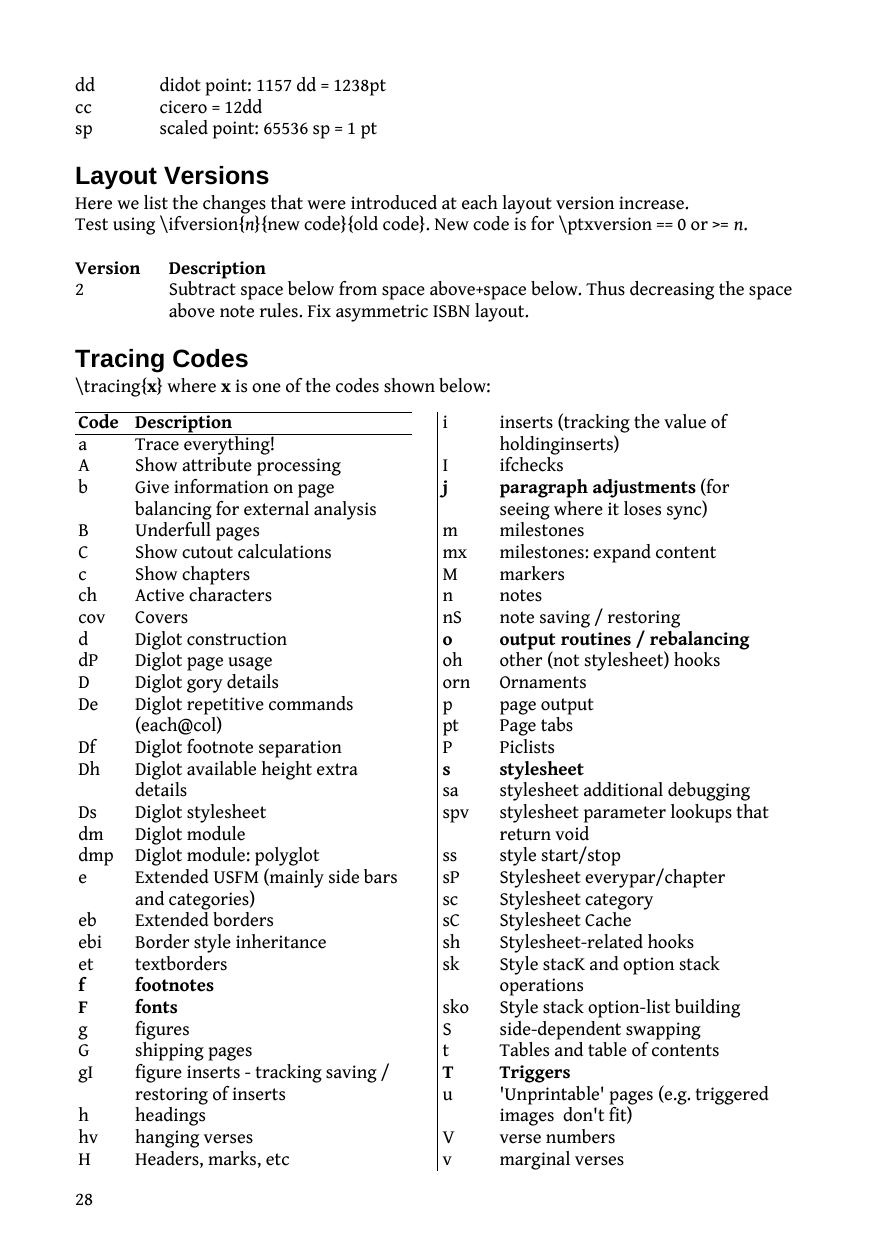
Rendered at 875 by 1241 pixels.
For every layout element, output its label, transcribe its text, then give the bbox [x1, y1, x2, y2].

table_cell stylesheet additional debugging [496, 780, 777, 802]
table_cell V [439, 1127, 496, 1148]
table_cell marginal verses [496, 1149, 777, 1170]
table_cell F [75, 997, 132, 1019]
table_cell dd [75, 75, 159, 97]
table_cell eb [75, 910, 132, 932]
table_cell M [439, 564, 496, 585]
table_cell paragraph adjustments (for seeing where it loses sync) [496, 477, 777, 520]
table_cell c [75, 564, 132, 585]
table_cell figure inserts - tracking saving / restoring of inserts [132, 1062, 412, 1105]
table_cell Tables and table of contents [496, 1040, 777, 1062]
table_cell ch [75, 585, 132, 607]
table_cell sc [439, 889, 496, 910]
table_cell sko [439, 997, 496, 1018]
table_cell Style stack option-list building [496, 997, 777, 1018]
table_cell H [75, 1149, 132, 1170]
table_header Version [75, 258, 169, 279]
table_cell n [439, 585, 496, 607]
table_cell cc [75, 97, 159, 118]
table_cell mx [439, 542, 496, 563]
table_cell P [439, 737, 496, 758]
table_cell sP [439, 867, 496, 888]
table_cell C [75, 542, 132, 564]
table_cell Border style inheritance [132, 932, 412, 954]
table_cell B [75, 520, 132, 542]
table_cell dmp [75, 845, 132, 867]
table_cell s [439, 759, 496, 780]
table_cell sh [439, 932, 496, 953]
table_cell A [75, 455, 132, 477]
table_cell h [75, 1105, 132, 1127]
table_cell fonts [132, 997, 412, 1019]
table_cell pt [439, 715, 496, 737]
table_cell b [75, 477, 132, 520]
subtitle Tracing Codes [75, 344, 799, 372]
table_cell inserts (tracking the value of holdinginserts) [496, 412, 777, 455]
table_cell Diglot gory details [132, 672, 412, 694]
table_cell Diglot page usage [132, 650, 412, 672]
table_cell shipping pages [132, 1040, 412, 1062]
table_header Description [132, 413, 412, 434]
table_cell Ds [75, 802, 132, 824]
table_cell nS [439, 607, 496, 628]
text Here we list the changes that were introduced at each layout version increase. [75, 193, 799, 214]
table_cell a [75, 435, 132, 455]
table_cell Show cutout calculations [132, 542, 412, 564]
table_cell Dh [75, 759, 132, 802]
table_cell g [75, 1019, 132, 1040]
table_cell D [75, 672, 132, 694]
table_cell Style stacK and option stack operations [496, 954, 777, 997]
table_cell sa [439, 780, 496, 802]
text Test using \ifversion{n}{new code}{old code}. New code is for \ptxversion == 0 or >= n. [75, 214, 799, 236]
table_cell Give information on page balancing for external analysis [132, 477, 412, 520]
table_cell verse numbers [496, 1127, 777, 1148]
table_cell u [439, 1084, 496, 1127]
table_cell Stylesheet everypar/chapter [496, 867, 777, 888]
table_cell Diglot module [132, 824, 412, 845]
table_cell stylesheet parameter lookups that return void [496, 802, 777, 845]
table_cell Stylesheet-related hooks [496, 932, 777, 953]
table_cell d [75, 629, 132, 650]
table_cell Extended USFM (mainly side bars and categories) [132, 867, 412, 910]
table_cell e [75, 867, 132, 910]
table_cell hanging verses [132, 1127, 412, 1149]
table_cell output routines / rebalancing [496, 629, 777, 650]
table_cell Diglot stylesheet [132, 802, 412, 824]
table_cell Ornaments [496, 672, 777, 693]
table_cell et [75, 954, 132, 975]
table_cell Headers, marks, etc [132, 1149, 412, 1170]
table_cell stylesheet [496, 759, 777, 780]
table_cell ifchecks [496, 455, 777, 477]
table_cell Piclists [496, 737, 777, 758]
table_cell milestones [496, 520, 777, 542]
table_cell figures [132, 1019, 412, 1040]
table_cell headings [132, 1105, 412, 1127]
table_cell Diglot footnote separation [132, 737, 412, 759]
table_cell Covers [132, 607, 412, 629]
table_cell sp [75, 118, 159, 140]
table_cell style start/stop [496, 845, 777, 867]
table_cell dP [75, 650, 132, 672]
table_cell milestones: expand content [496, 542, 777, 563]
table_cell other (not stylesheet) hooks [496, 650, 777, 672]
table_cell Triggers [496, 1062, 777, 1083]
table_cell Extended borders [132, 910, 412, 932]
table_cell Diglot available height extra details [132, 759, 412, 802]
table_cell Subtract space below from space above+space below. Thus decreasing the space above note rules. Fix asymmetric ISBN layout. [169, 280, 799, 323]
table_cell footnotes [132, 975, 412, 997]
table_cell Show chapters [132, 564, 412, 585]
table_cell 'Unprintable' pages (e.g. triggered images don't fit) [496, 1084, 777, 1127]
table_cell Show attribute processing [132, 455, 412, 477]
table_cell cov [75, 607, 132, 629]
table_cell Df [75, 737, 132, 759]
table_cell Active characters [132, 585, 412, 607]
table_cell G [75, 1040, 132, 1062]
table_cell Diglot module: polyglot [132, 845, 412, 867]
table_cell sC [439, 910, 496, 932]
table_cell markers [496, 564, 777, 585]
table_cell v [439, 1149, 496, 1170]
table_header Description [169, 258, 799, 279]
table_cell m [439, 520, 496, 542]
table_cell ss [439, 845, 496, 867]
table_cell side-dependent swapping [496, 1019, 777, 1040]
table_cell Diglot repetitive commands (each@col) [132, 694, 412, 737]
table_cell Stylesheet category [496, 889, 777, 910]
table_cell Underfull pages [132, 520, 412, 542]
table_cell textborders [132, 954, 412, 975]
table_cell Diglot construction [132, 629, 412, 650]
table_cell Stylesheet Cache [496, 910, 777, 932]
table_cell cicero = 12dd [159, 97, 797, 118]
table_cell Page tabs [496, 715, 777, 737]
subtitle Layout Versions [75, 161, 799, 189]
table_header Code [75, 413, 132, 434]
table_cell page output [496, 694, 777, 715]
table_cell f [75, 975, 132, 997]
table_cell note saving / restoring [496, 607, 777, 628]
text \tracing{x} where x is one of the codes shown below: [75, 376, 799, 397]
table_cell hv [75, 1127, 132, 1149]
table_cell didot point: 1157 dd = 1238pt [159, 75, 797, 97]
table_cell gI [75, 1062, 132, 1105]
table_cell oh [439, 650, 496, 672]
table_cell notes [496, 585, 777, 607]
table_cell 2 [75, 280, 169, 323]
table_cell S [439, 1019, 496, 1040]
table_cell dm [75, 824, 132, 845]
table_cell t [439, 1040, 496, 1062]
table_cell De [75, 694, 132, 737]
table_cell scaled point: 65536 sp = 1 pt [159, 118, 797, 140]
table_cell i [439, 412, 496, 455]
table_cell I [439, 455, 496, 477]
table_cell T [439, 1062, 496, 1083]
table_cell o [439, 629, 496, 650]
table_cell j [439, 477, 496, 520]
table_cell orn [439, 672, 496, 693]
table_cell Trace everything! [132, 435, 412, 455]
table_cell p [439, 694, 496, 715]
table_cell sk [439, 954, 496, 997]
table_cell ebi [75, 932, 132, 954]
table_cell spv [439, 802, 496, 845]
